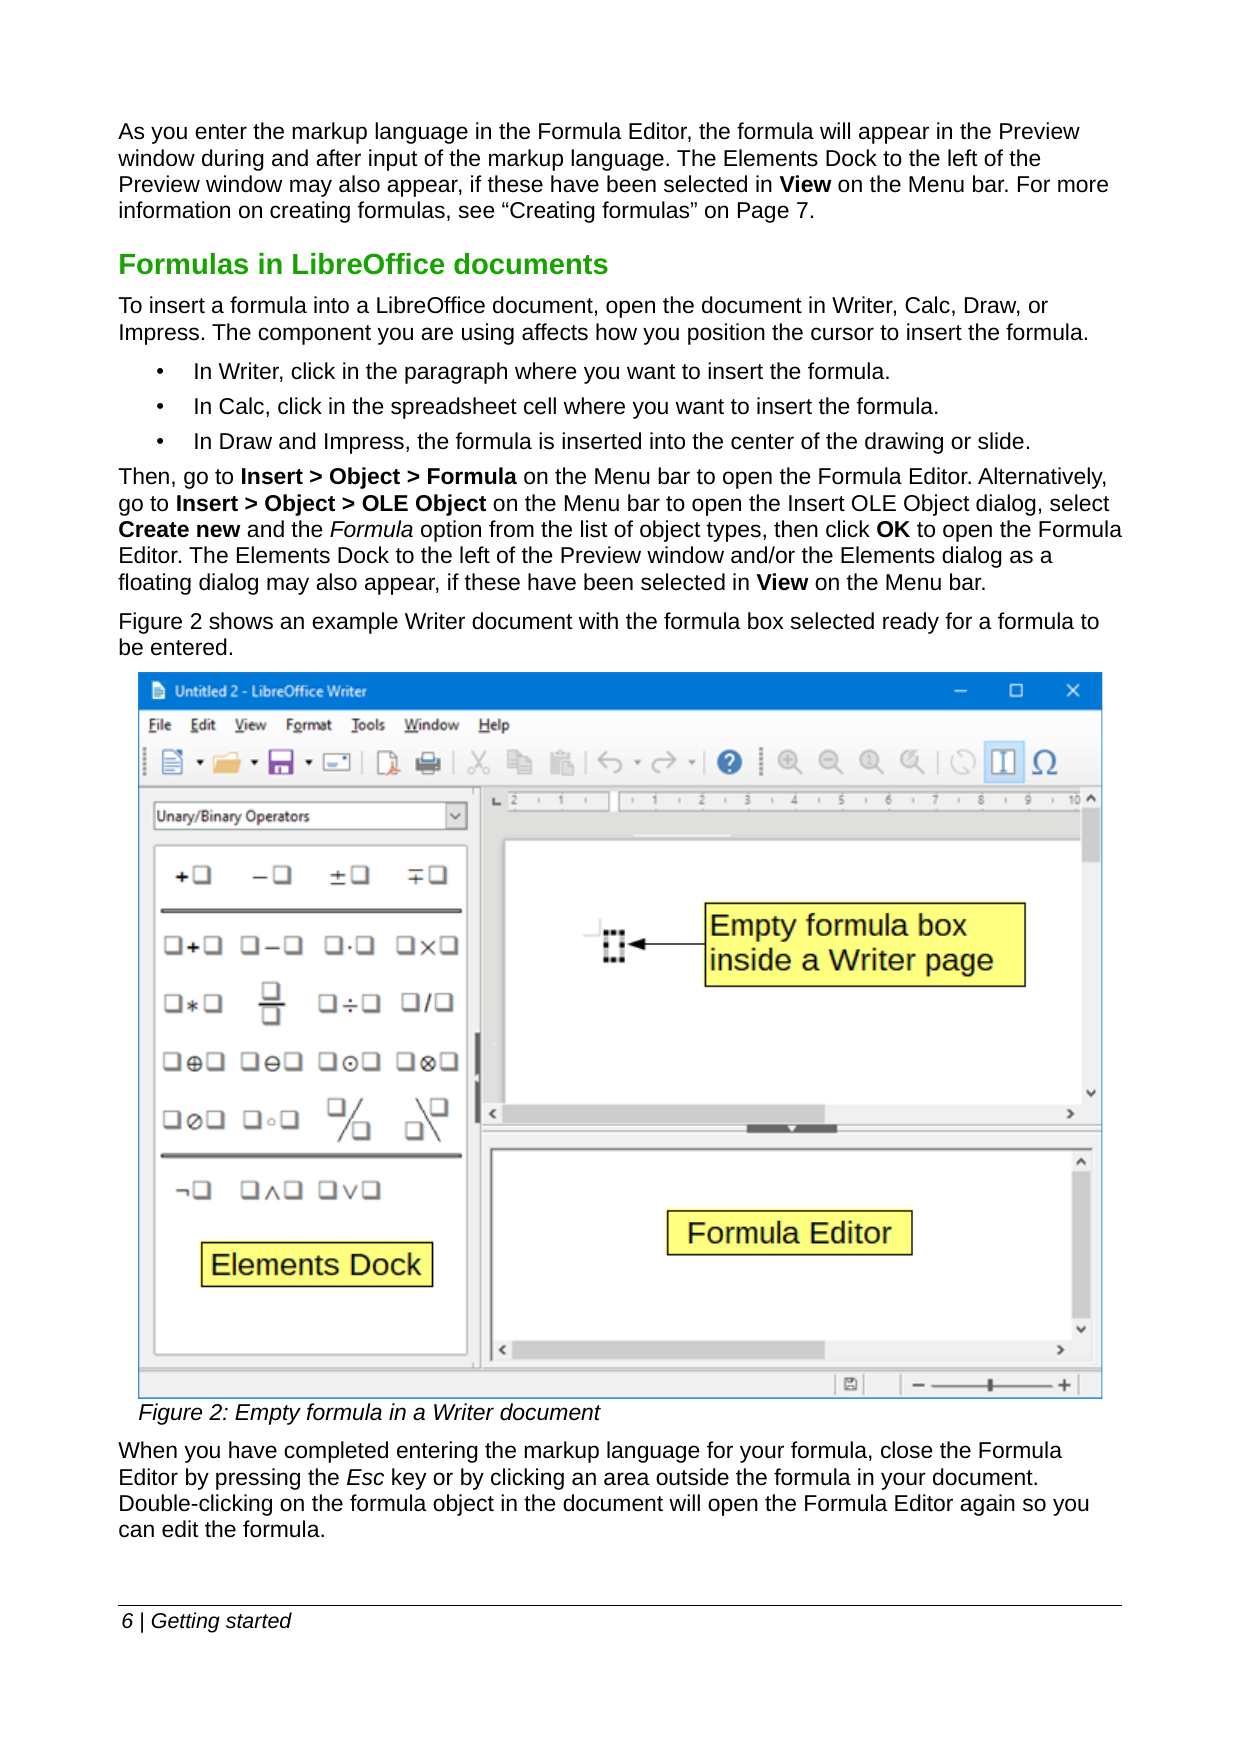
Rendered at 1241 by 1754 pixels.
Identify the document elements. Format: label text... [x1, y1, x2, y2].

list In Draw and Impress, the formula is inserted into the center of the drawing or slide. [156, 428, 1122, 454]
list In Writer, click in the paragraph where you want to insert the formula. [156, 358, 1122, 384]
text Figure 2: Empty formula in a Writer document [138, 1399, 1102, 1425]
text When you have completed entering the markup language for your formula, close the Formula Editor by pressing the Esc key or by clicking an area outside the formula in your document. Double-clicking on the formula object in the document will open the Formula Editor again so you can edit the formula. [118, 1437, 1122, 1543]
picture [138, 672, 1103, 1399]
subtitle Formulas in LibreOffice documents [118, 247, 1122, 281]
text To insert a formula into a LibreOffice document, open the document in Writer, Calc, Draw, or Impress. The component you are using affects how you position the cursor to insert the formula. [118, 292, 1122, 345]
text Then, go to Insert > Object > Formula on the Menu bar to open the Formula Editor. Alternatively, go to Insert > Object > OLE Object on the Menu bar to open the Insert OLE Object dialog, select Create new and the Formula option from the list of object types, then click OK to open the Formula Editor. The Elements Dock to the left of the Preview window and/or the Elements dialog as a floating dialog may also appear, if these have been selected in View on the Menu bar. [118, 463, 1122, 595]
text As you enter the markup language in the Formula Editor, the formula will appear in the Preview window during and after input of the markup language. The Elements Dock to the left of the Preview window may also appear, if these have been selected in View on the Menu bar. For more information on creating formulas, see “Creating formulas” on Page 7. [118, 118, 1122, 223]
list In Calc, click in the spreadsheet cell where you want to insert the formula. [156, 393, 1122, 419]
text Figure 2 shows an example Writer document with the formula box selected ready for a formula to be entered. [118, 608, 1122, 660]
